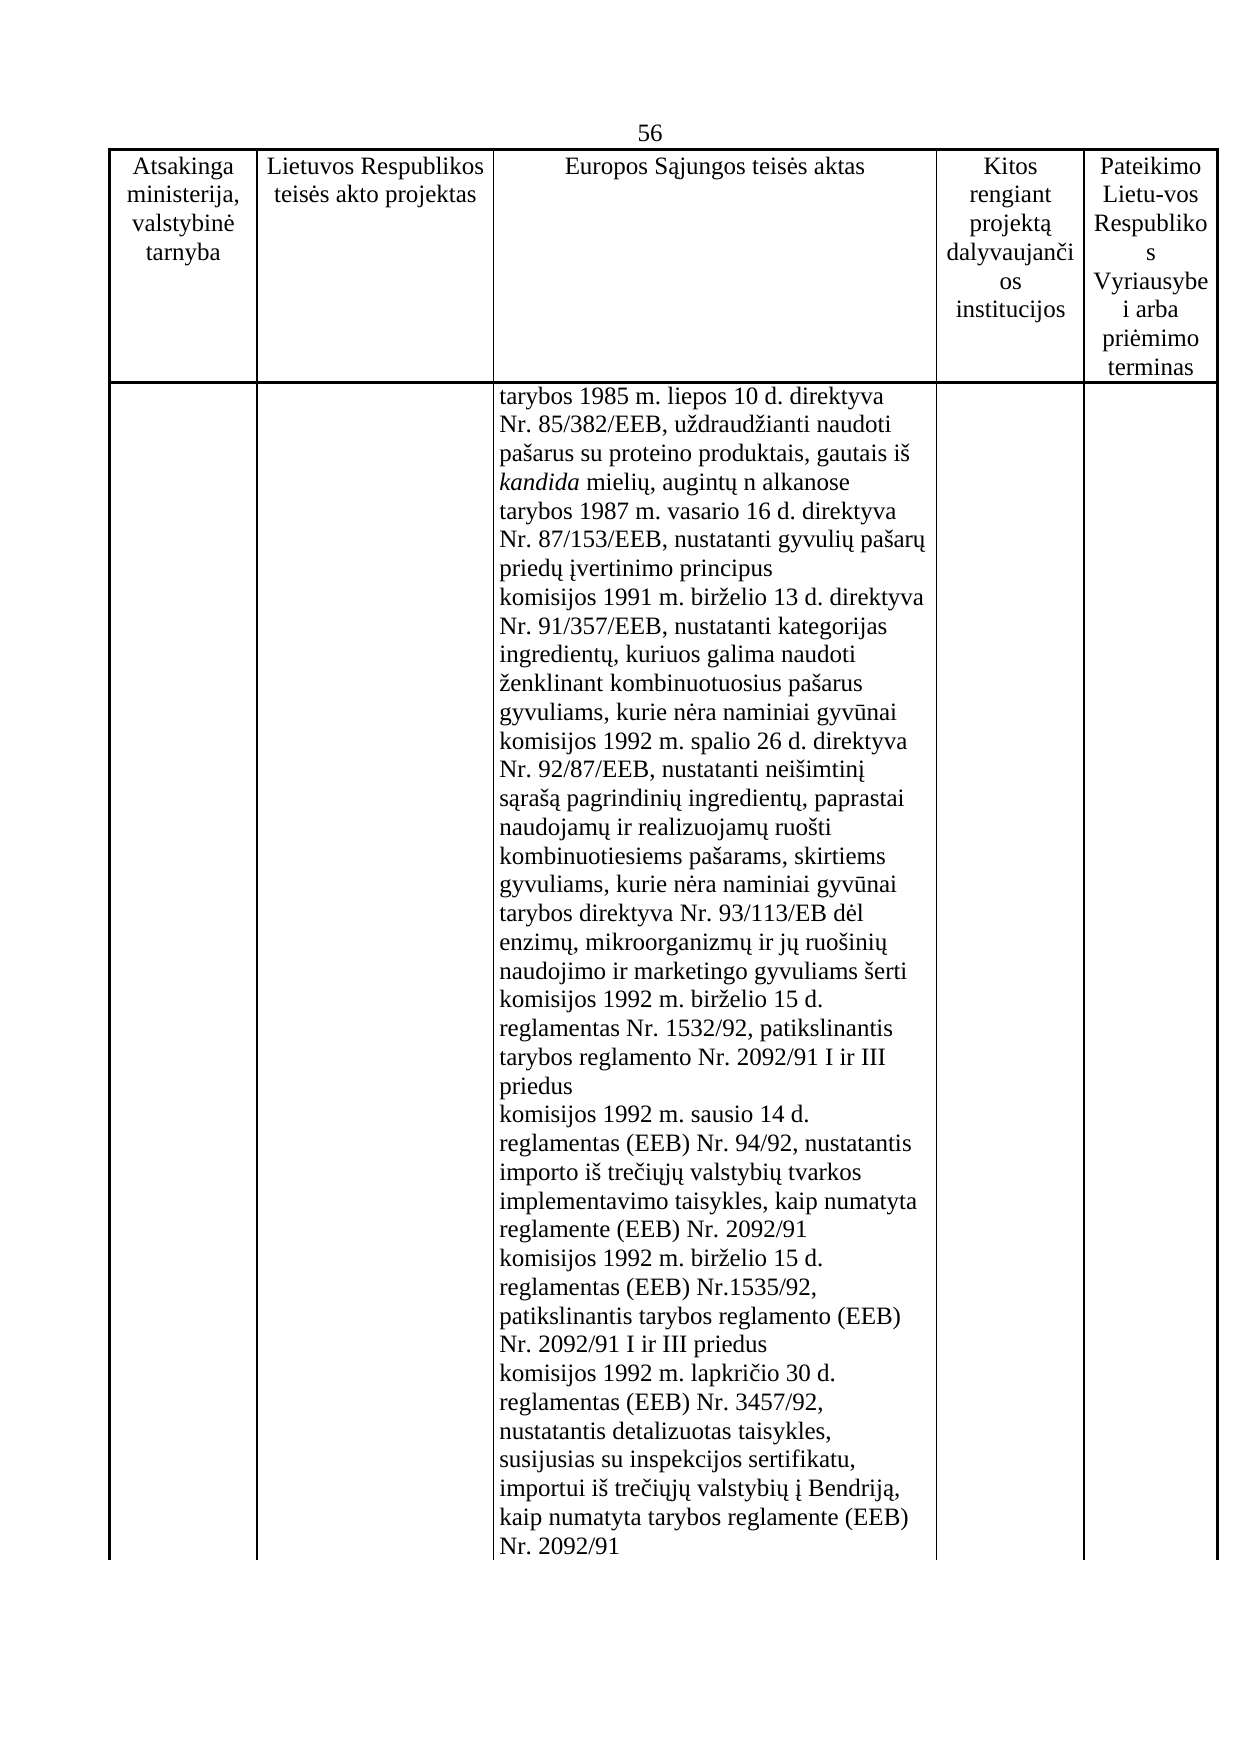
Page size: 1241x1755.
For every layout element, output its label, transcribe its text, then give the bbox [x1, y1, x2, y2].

table_cell [1219, 985, 1240, 1099]
table_cell komisijos 1992 m. lapkričio 30 d. reglamentas (EEB) Nr. 3457/92, nustatantis detalizuotas taisykles, susijusias su inspekcijos sertifikatu, importui iš trečiųjų valstybių į Bendriją, kaip numatyta tarybos reglamente (EEB) Nr. 2092/91 [494, 1358, 936, 1559]
table_cell [258, 384, 493, 496]
table_cell [111, 985, 256, 1099]
table_cell [111, 496, 256, 582]
table_cell [937, 384, 1083, 496]
table_cell [1219, 898, 1240, 984]
table_cell [1219, 496, 1240, 582]
table_cell [111, 898, 256, 984]
table_cell [258, 1243, 493, 1358]
table_cell [258, 1358, 493, 1559]
table_cell [258, 1100, 493, 1243]
table_header Europos Sąjungos teisės aktas [494, 151, 936, 381]
table_cell [937, 1243, 1083, 1358]
table_cell [1085, 726, 1216, 898]
table_cell [937, 1100, 1083, 1243]
table_cell [1085, 985, 1216, 1099]
table_cell tarybos 1985 m. liepos 10 d. direktyva Nr. 85/382/EEB, uždraudžianti naudoti pašarus su proteino produktais, gautais iš kandida mielių, augintų n alkanose [494, 384, 936, 496]
table_cell [1085, 1243, 1216, 1358]
table_cell [111, 1243, 256, 1358]
table_cell komisijos 1992 m. spalio 26 d. direktyva Nr. 92/87/EEB, nustatanti neišimtinį sąrašą pagrindinių ingredientų, paprastai naudojamų ir realizuojamų ruošti kombinuotiesiems pašarams, skirtiems gyvuliams, kurie nėra naminiai gyvūnai [494, 726, 936, 898]
table_header Lietuvos Respublikos teisės akto projektas [258, 151, 493, 381]
table_cell [1085, 496, 1216, 582]
table_cell [1219, 726, 1240, 898]
table_cell [111, 1358, 256, 1559]
table_cell [258, 726, 493, 898]
table_header [1219, 148, 1240, 381]
table_cell [1085, 1100, 1216, 1243]
table_cell tarybos direktyva Nr. 93/113/EB dėl enzimų, mikroorganizmų ir jų ruošinių naudojimo ir marketingo gyvuliams šerti [494, 898, 936, 984]
table_cell [937, 582, 1083, 726]
table_header Atsakinga ministerija, valstybinė tarnyba [111, 151, 256, 381]
table_header Kitos rengiant projektą dalyvaujančios institucijos [937, 151, 1083, 381]
table_header Pateikimo Lietu-vos Respublikos Vyriausybei arba priėmimo terminas [1085, 151, 1216, 381]
table_cell [111, 1100, 256, 1243]
table_cell komisijos 1992 m. birželio 15 d. reglamentas (EEB) Nr.1535/92, patikslinantis tarybos reglamento (EEB) Nr. 2092/91 I ir III priedus [494, 1243, 936, 1358]
table_cell [1085, 1358, 1216, 1559]
table_cell [937, 1358, 1083, 1559]
table_cell [1219, 381, 1240, 496]
table_cell [258, 496, 493, 582]
table_cell [1219, 582, 1240, 726]
table_cell [111, 384, 256, 496]
table_cell [111, 726, 256, 898]
table_cell [1085, 582, 1216, 726]
table_cell [258, 985, 493, 1099]
table_cell komisijos 1992 m. sausio 14 d. reglamentas (EEB) Nr. 94/92, nustatantis importo iš trečiųjų valstybių tvarkos implementavimo taisykles, kaip numatyta reglamente (EEB) Nr. 2092/91 [494, 1100, 936, 1243]
table_cell [1219, 1100, 1240, 1243]
table_cell [258, 582, 493, 726]
table_cell [937, 985, 1083, 1099]
table_cell komisijos 1991 m. birželio 13 d. direktyva Nr. 91/357/EEB, nustatanti kategorijas ingredientų, kuriuos galima naudoti ženklinant kombinuotuosius pašarus gyvuliams, kurie nėra naminiai gyvūnai [494, 582, 936, 726]
table_cell [1219, 1243, 1240, 1358]
table_cell [937, 496, 1083, 582]
table_cell komisijos 1992 m. birželio 15 d. reglamentas Nr. 1532/92, patikslinantis tarybos reglamento Nr. 2092/91 I ir III priedus [494, 985, 936, 1099]
table_cell tarybos 1987 m. vasario 16 d. direktyva Nr. 87/153/EEB, nustatanti gyvulių pašarų priedų įvertinimo principus [494, 496, 936, 582]
table_cell [258, 898, 493, 984]
table_cell [1085, 384, 1216, 496]
table_cell [1085, 898, 1216, 984]
table_cell [937, 898, 1083, 984]
table_cell [937, 726, 1083, 898]
table_cell [1219, 1358, 1240, 1559]
table_cell [111, 582, 256, 726]
